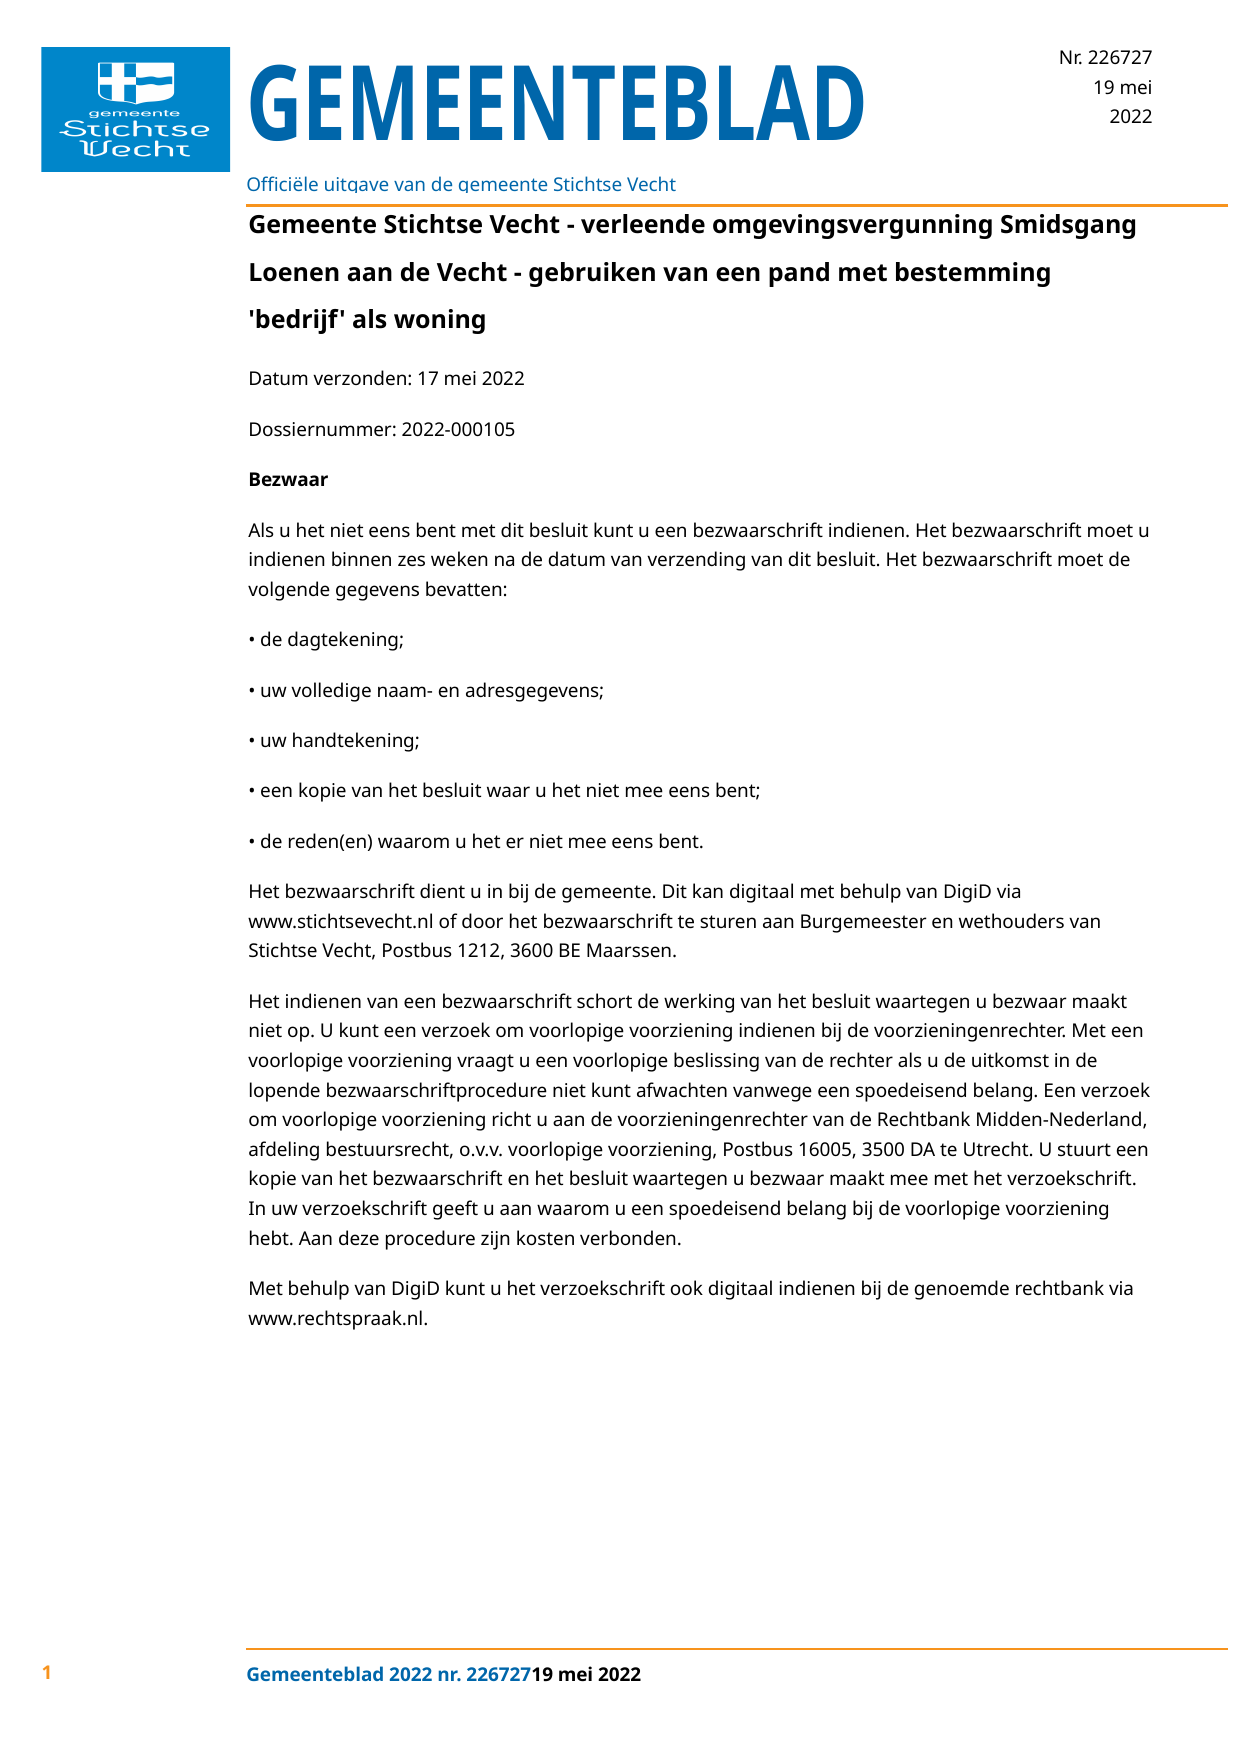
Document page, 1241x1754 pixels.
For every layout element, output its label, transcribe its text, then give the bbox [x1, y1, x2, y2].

text Datum verzonden: 17 mei 2022 [248, 366, 1152, 391]
text Het indienen van een bezwaarschrift schort de werking van het besluit waartegen u bezwaar maakt niet op. U kunt een verzoek om voorlopige voorziening indienen bij de voorzieningenrechter. Met een voorlopige voorziening vraagt u een voorlopige beslissing van de rechter als u de uitkomst in de lopende bezwaarschriftprocedure niet kunt afwachten vanwege een spoedeisend belang. Een verzoek om voorlopige voorziening richt u aan de voorzieningenrechter van de Rechtbank Midden-Nederland, afdeling bestuursrecht, o.v.v. voorlopige voorziening, Postbus 16005, 3500 DA te Utrecht. U stuurt een kopie van het bezwaarschrift en het besluit waartegen u bezwaar maakt mee met het verzoekschrift. In uw verzoekschrift geeft u aan waarom u een spoedeisend belang bij de voorlopige voorziening hebt. Aan deze procedure zijn kosten verbonden. [248, 988, 1152, 1250]
text • een kopie van het besluit waar u het niet mee eens bent; [248, 778, 1152, 803]
text Met behulp van DigiD kunt u het verzoekschrift ook digitaal indienen bij de genoemde rechtbank via www.rechtspraak.nl. [248, 1275, 1152, 1330]
text Bezwaar [248, 466, 1152, 492]
text Als u het niet eens bent met dit besluit kunt u een bezwaarschrift indienen. Het bezwaarschrift moet u indienen binnen zes weken na de datum van verzending van dit besluit. Het bezwaarschrift moet de volgende gegevens bevatten: [248, 517, 1152, 602]
text • de reden(en) waarom u het er niet mee eens bent. [248, 828, 1152, 854]
text Gemeente Stichtse Vecht - verleende omgevingsvergunning Smidsgang Loenen aan de Vecht - gebruiken van een pand met bestemming 'bedrijf' als woning [248, 207, 1152, 336]
text • uw volledige naam- en adresgegevens; [248, 677, 1152, 702]
picture [137, 63, 174, 103]
text Het bezwaarschrift dient u in bij de gemeente. Dit kan digitaal met behulp van DigiD via www.stichtsevecht.nl of door het bezwaarschrift te sturen aan Burgemeester en wethouders van Stichtse Vecht, Postbus 1212, 3600 BE Maarssen. [248, 878, 1152, 963]
text • de dagtekening; [248, 626, 1152, 652]
text Dossiernummer: 2022-000105 [248, 416, 1152, 442]
picture [99, 63, 135, 101]
text • uw handtekening; [248, 727, 1152, 753]
